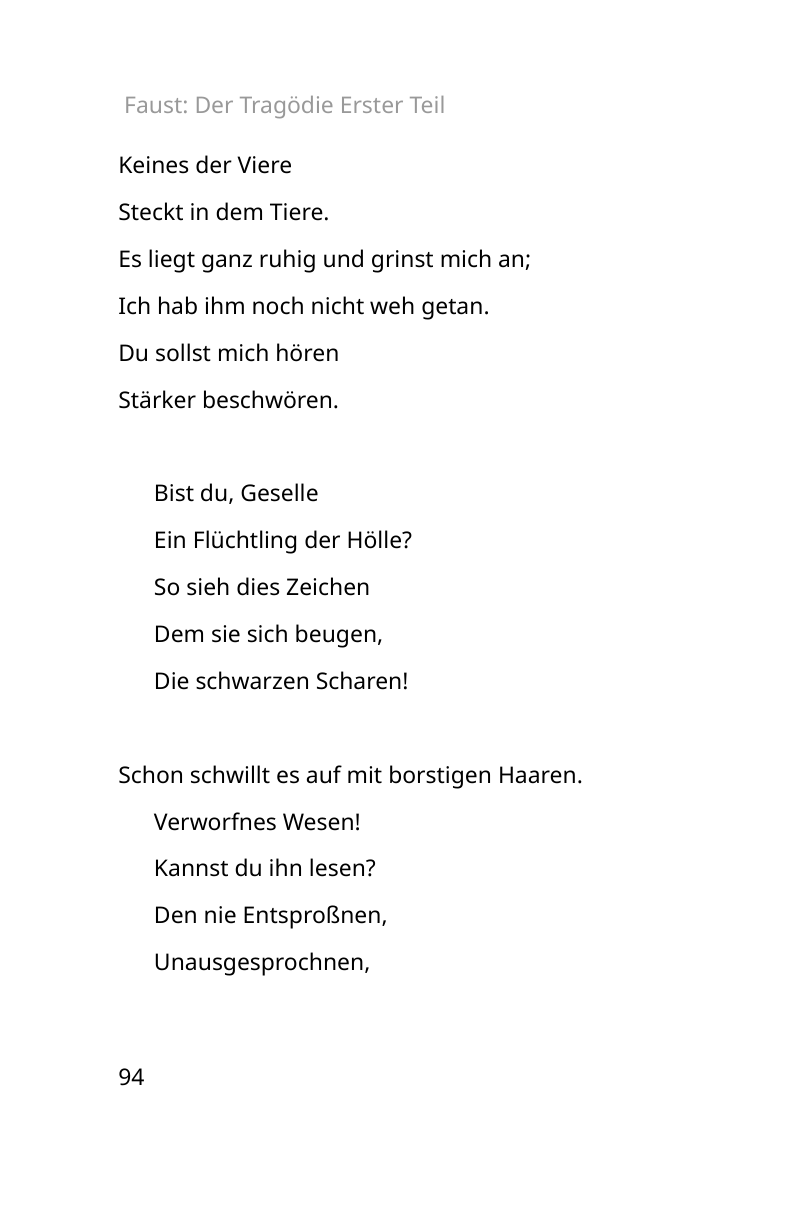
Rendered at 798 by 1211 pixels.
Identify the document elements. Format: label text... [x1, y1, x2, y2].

text Schon schwillt es auf mit borstigen Haaren. Verworfnes Wesen! Kannst du ihn lesen? Den nie Entsproßnen, Unausgesprochnen, [118, 729, 679, 977]
text Keines der Viere Steckt in dem Tiere. Es liegt ganz ruhig und grinst mich an; Ich hab ihm noch nicht weh getan. Du sollst mich hören Stärker beschwören. [118, 149, 679, 415]
text Bist du, Geselle Ein Flüchtling der Hölle? So sieh dies Zeichen Dem sie sich beugen, Die schwarzen Scharen! [118, 448, 679, 696]
